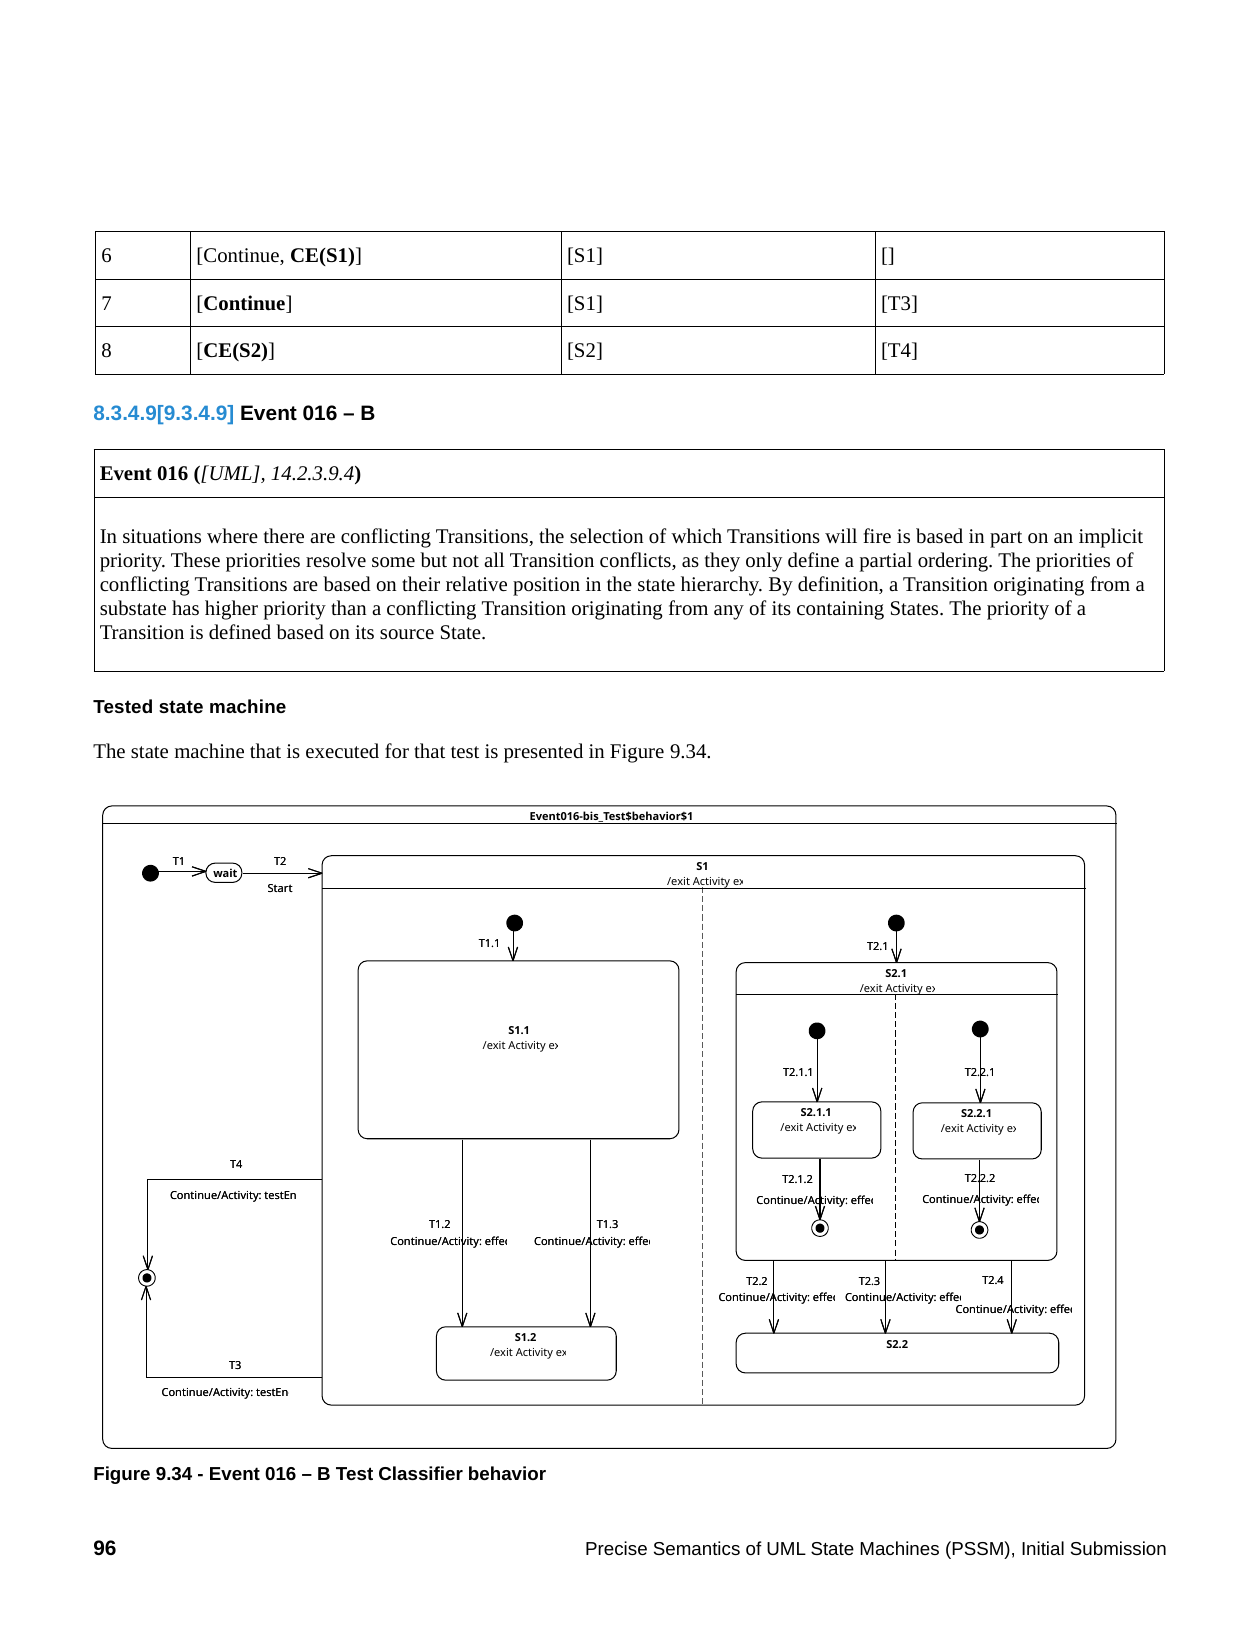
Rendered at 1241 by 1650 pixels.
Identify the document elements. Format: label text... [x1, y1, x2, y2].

table_cell [Continue] [191, 280, 561, 326]
table_cell [Continue, CE(S1)] [191, 232, 561, 279]
table_cell [S1] [562, 232, 875, 279]
text Figure 9.34 - Event 016 – B Test Classifier behavior [93, 796, 1127, 1484]
table_cell [T4] [876, 327, 1164, 374]
table_cell [CE(S2)] [191, 327, 561, 374]
table_cell 6 [96, 232, 190, 279]
text The state machine that is executed for that test is presented in Figure 9.34. [93, 739, 1164, 763]
table_cell 7 [96, 280, 190, 326]
table_header Event 016 ([UML], 14.2.3.9.4) [95, 450, 1164, 497]
table_cell [T3] [876, 280, 1164, 326]
table_cell [S1] [562, 280, 875, 326]
table_cell In situations where there are conflicting Transitions, the selection of which Transitions will fire is based in part on an implicit priority. These priorities resolve some but not all Transition conflicts, as they only define a partial ordering. The priorities of conflicting Transitions are based on their relative position in the state hierarchy. By definition, a Transition originating from a substate has higher priority than a conflicting Transition originating from any of its containing States. The priority of a Transition is defined based on its source State. [95, 498, 1164, 671]
subtitle Event 016 – B [93, 399, 1164, 424]
table_cell [S2] [562, 327, 875, 374]
table_cell [] [876, 232, 1164, 279]
table_cell 8 [96, 327, 190, 374]
subtitle Tested state machine [93, 696, 1164, 718]
